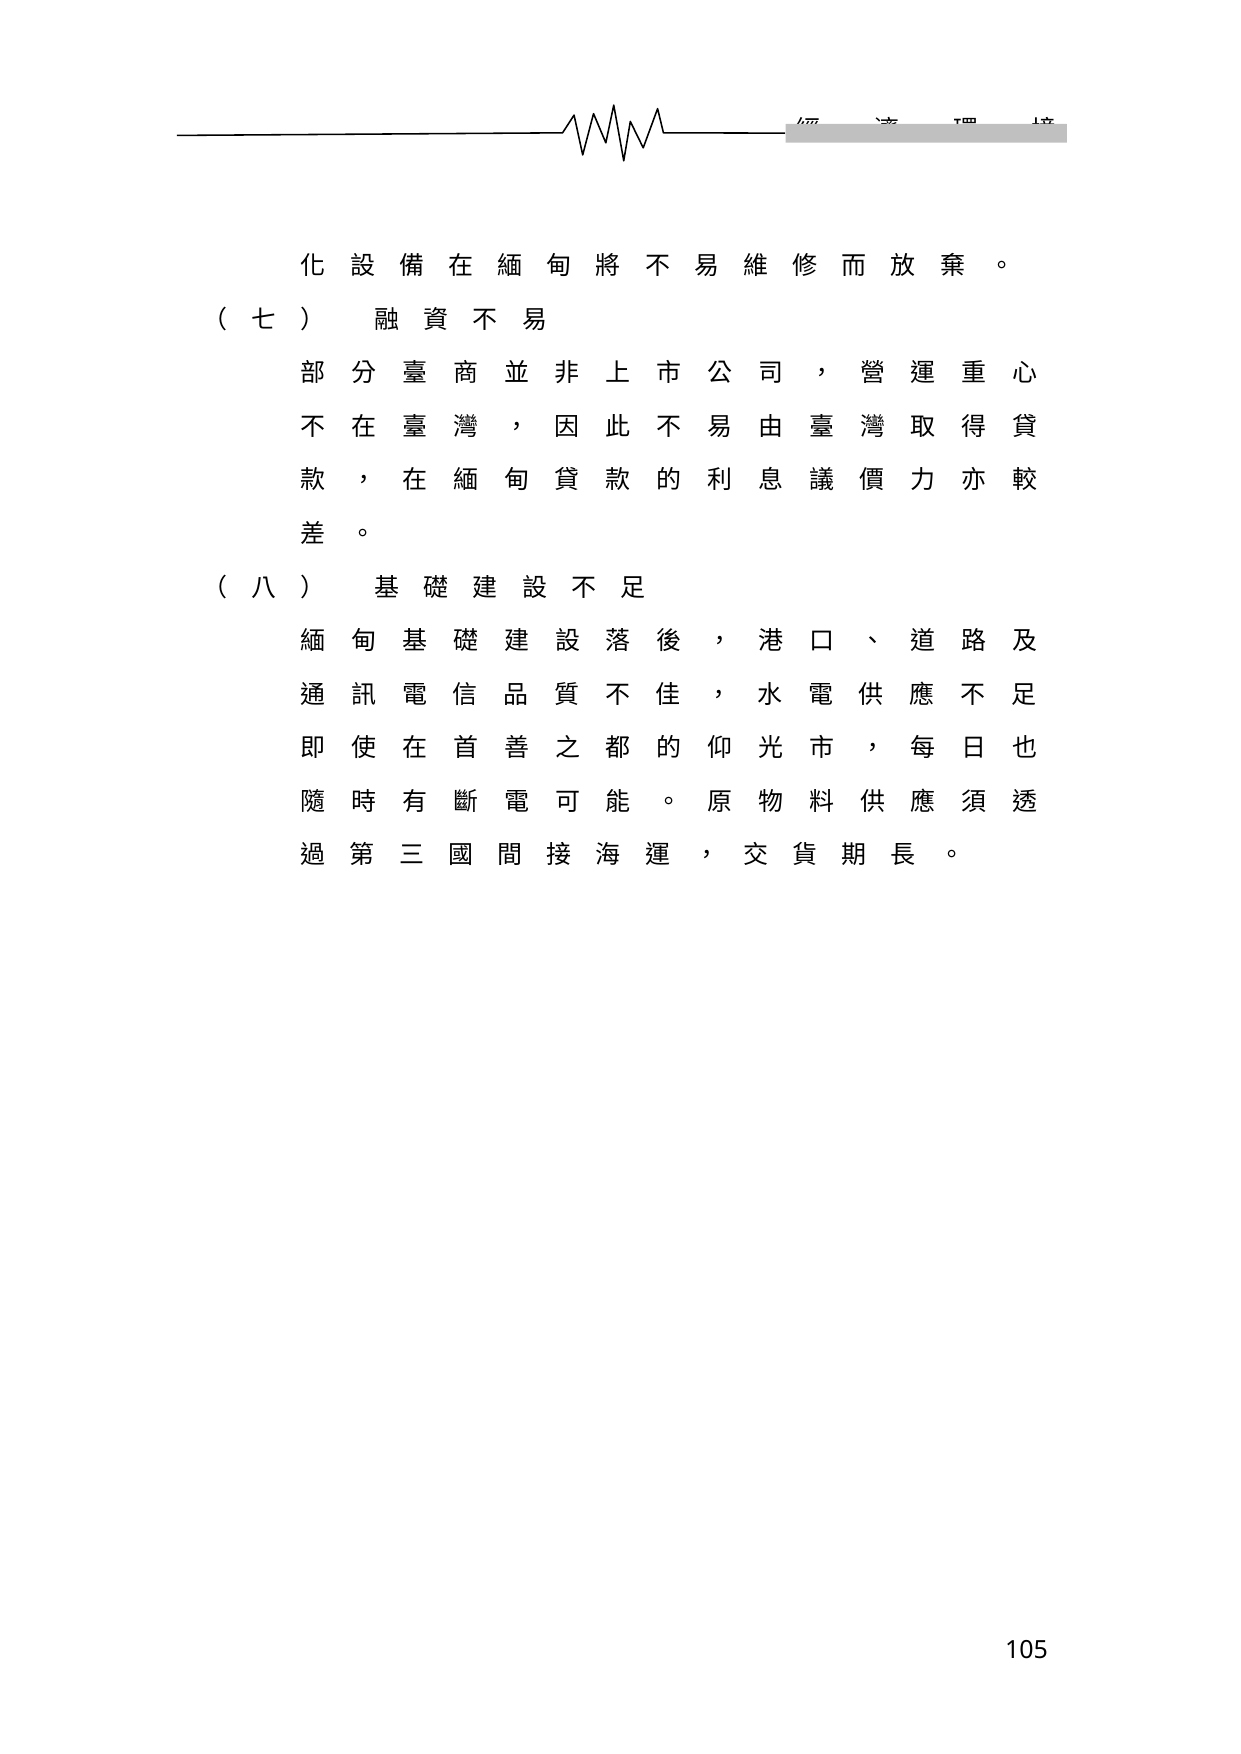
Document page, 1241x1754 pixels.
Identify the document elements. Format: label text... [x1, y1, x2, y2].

text 緬甸基礎建設落後，港口、道路及通訊電信品質不佳，水電供應不足，即使在首善之都的仰光市，每日也隨時有斷電可能。原物料供應須透過第三國間接海運，交貨期長。 [276, 612, 1063, 880]
text 部分臺商並非上市公司，營運重心不在臺灣，因此不易由臺灣取得貸款，在緬甸貸款的利息議價力亦較差。 [276, 344, 1063, 558]
text （七） 融資不易 [202, 291, 1063, 344]
text 化設備在緬甸將不易維修而放棄。 [276, 237, 1063, 291]
text （八） 基礎建設不足 [202, 558, 1063, 612]
